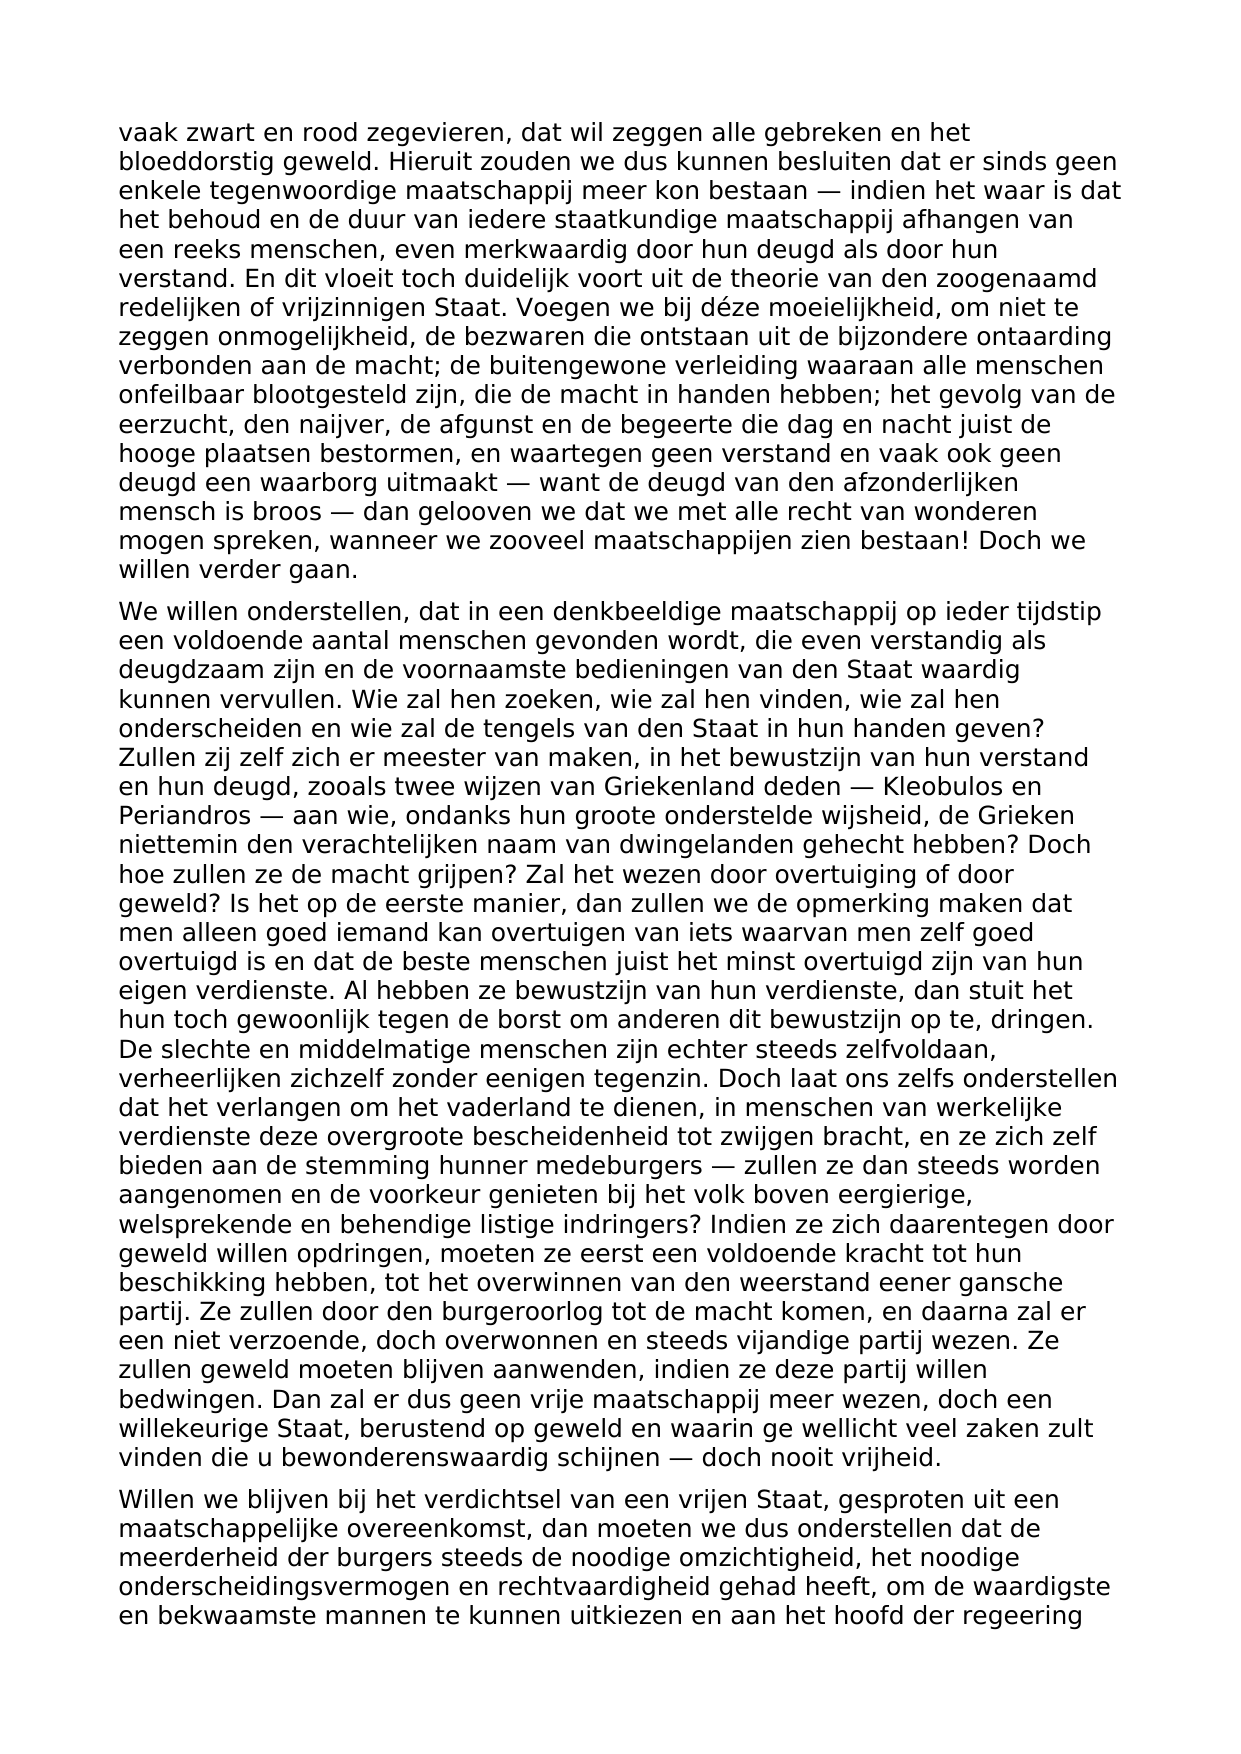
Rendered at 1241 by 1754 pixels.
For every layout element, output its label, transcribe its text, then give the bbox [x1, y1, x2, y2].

text We willen onderstellen, dat in een denkbeeldige maatschappij op ieder tijdstip een voldoende aantal menschen gevonden wordt, die even verstandig als deugdzaam zijn en de voornaamste bedieningen van den Staat waardig kunnen vervullen. Wie zal hen zoeken, wie zal hen vinden, wie zal hen onderscheiden en wie zal de tengels van den Staat in hun handen geven? Zullen zij zelf zich er meester van maken, in het bewustzijn van hun verstand en hun deugd, zooals twee wijzen van Griekenland deden — Kleobulos en Periandros — aan wie, ondanks hun groote onderstelde wijsheid, de Grieken niettemin den verachtelijken naam van dwingelanden gehecht hebben? Doch hoe zullen ze de macht grijpen? Zal het wezen door overtuiging of door geweld? Is het op de eerste manier, dan zullen we de opmerking maken dat men alleen goed iemand kan overtuigen van iets waarvan men zelf goed overtuigd is en dat de beste menschen juist het minst overtuigd zijn van hun eigen verdienste. Al hebben ze bewustzijn van hun verdienste, dan stuit het hun toch gewoonlijk tegen de borst om anderen dit bewustzijn op te, dringen. De slechte en middelmatige menschen zijn echter steeds zelfvoldaan, verheerlijken zichzelf zonder eenigen tegenzin. Doch laat ons zelfs onderstellen dat het verlangen om het vaderland te dienen, in menschen van werkelijke verdienste deze overgroote bescheidenheid tot zwijgen bracht, en ze zich zelf bieden aan de stemming hunner medeburgers — zullen ze dan steeds worden aangenomen en de voorkeur genieten bij het volk boven eergierige, welsprekende en behendige listige indringers? Indien ze zich daarentegen door geweld willen opdringen, moeten ze eerst een voldoende kracht tot hun beschikking hebben, tot het overwinnen van den weerstand eener gansche partij. Ze zullen door den burgeroorlog tot de macht komen, en daarna zal er een niet verzoende, doch overwonnen en steeds vijandige partij wezen. Ze zullen geweld moeten blijven aanwenden, indien ze deze partij willen bedwingen. Dan zal er dus geen vrije maatschappij meer wezen, doch een willekeurige Staat, berustend op geweld en waarin ge wellicht veel zaken zult vinden die u bewonderenswaardig schijnen — doch nooit vrijheid. [118, 597, 1122, 1472]
text vaak zwart en rood zegevieren, dat wil zeggen alle gebreken en het bloeddorstig geweld. Hieruit zouden we dus kunnen besluiten dat er sinds geen enkele tegenwoordige maatschappij meer kon bestaan — indien het waar is dat het behoud en de duur van iedere staatkundige maatschappij afhangen van een reeks menschen, even merkwaardig door hun deugd als door hun verstand. En dit vloeit toch duidelijk voort uit de theorie van den zoogenaamd redelijken of vrijzinnigen Staat. Voegen we bij déze moeielijkheid, om niet te zeggen onmogelijkheid, de bezwaren die ontstaan uit de bijzondere ontaarding verbonden aan de macht; de buitengewone verleiding waaraan alle menschen onfeilbaar blootgesteld zijn, die de macht in handen hebben; het gevolg van de eerzucht, den naijver, de afgunst en de begeerte die dag en nacht juist de hooge plaatsen bestormen, en waartegen geen verstand en vaak ook geen deugd een waarborg uitmaakt — want de deugd van den afzonderlijken mensch is broos — dan gelooven we dat we met alle recht van wonderen mogen spreken, wanneer we zooveel maatschappijen zien bestaan! Doch we willen verder gaan. [118, 118, 1122, 585]
text Willen we blijven bij het verdichtsel van een vrijen Staat, gesproten uit een maatschappelijke overeenkomst, dan moeten we dus onderstellen dat de meerderheid der burgers steeds de noodige omzichtigheid, het noodige onderscheidingsvermogen en rechtvaardigheid gehad heeft, om de waardigste en bekwaamste mannen te kunnen uitkiezen en aan het hoofd der regeering [118, 1485, 1122, 1631]
